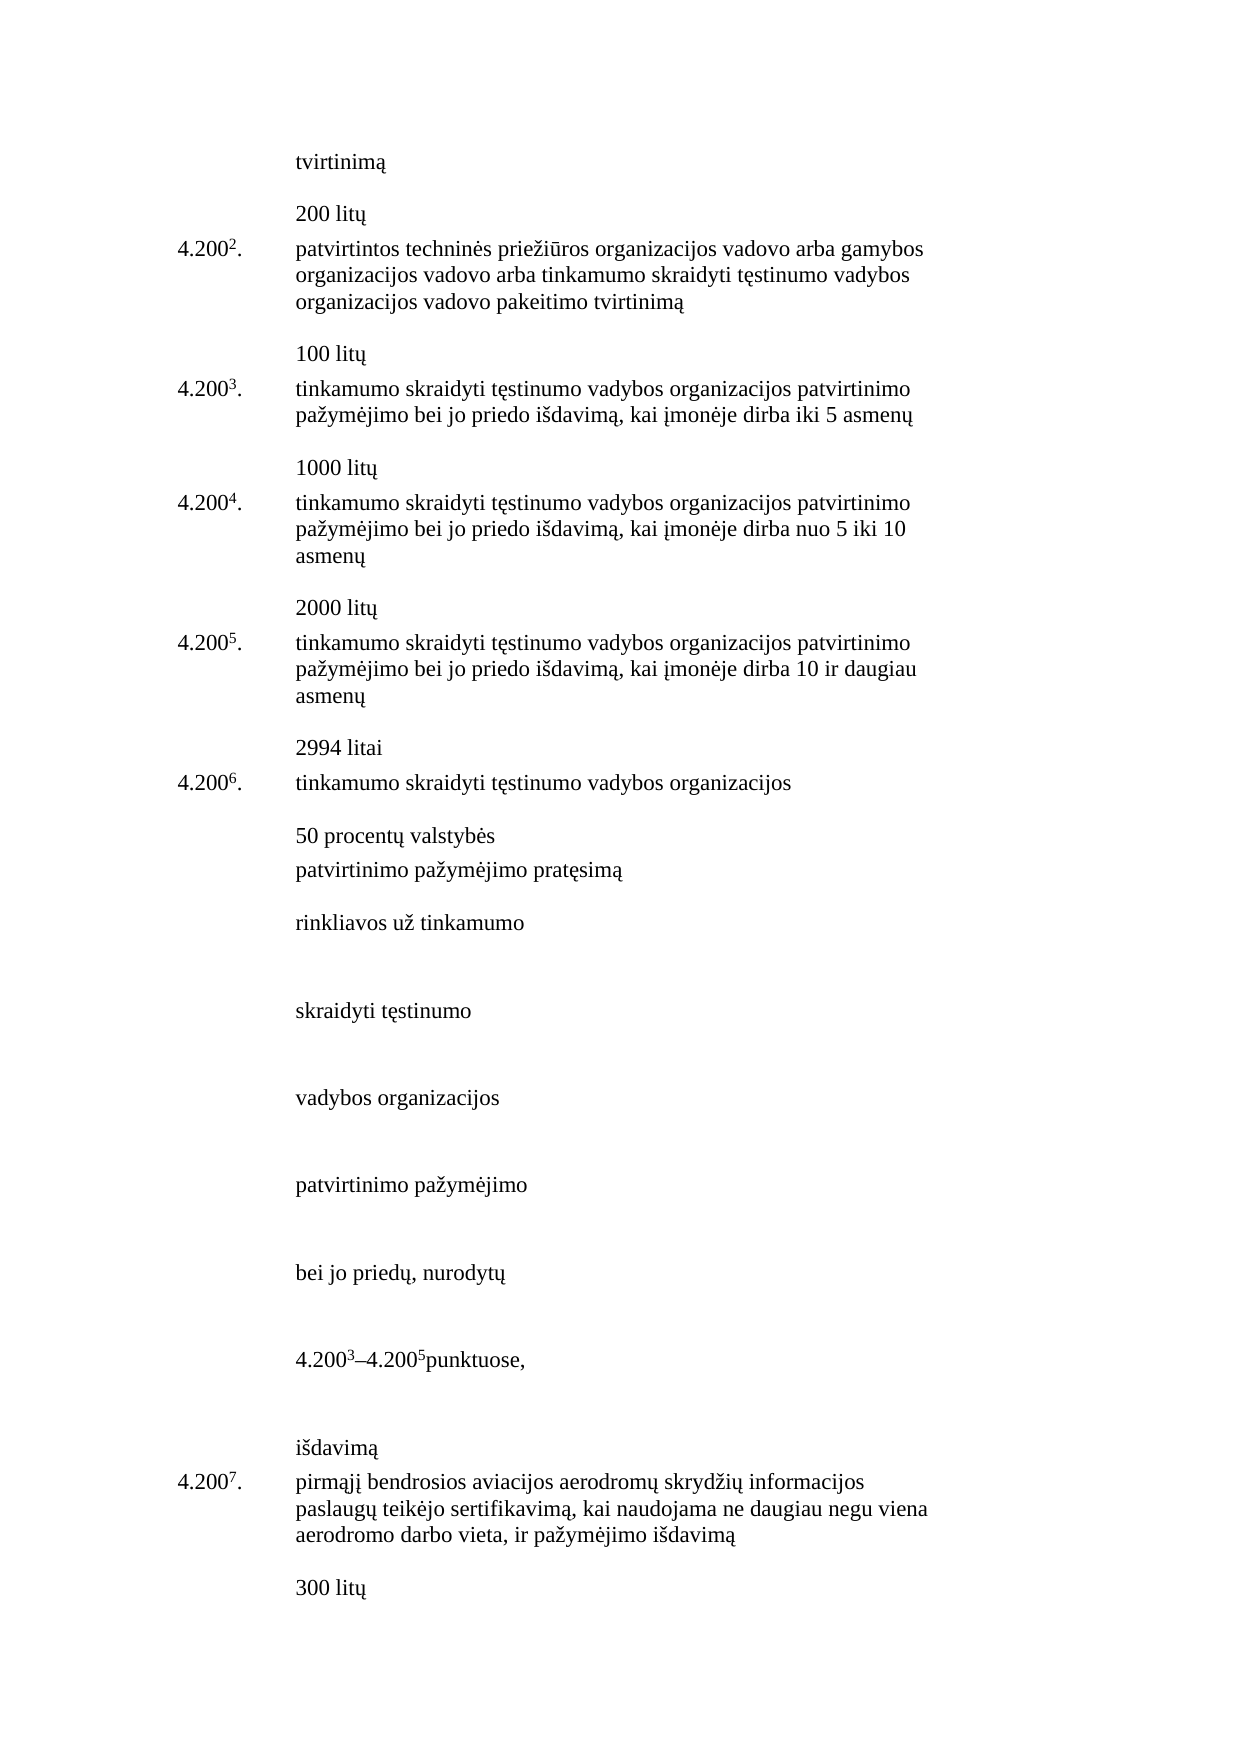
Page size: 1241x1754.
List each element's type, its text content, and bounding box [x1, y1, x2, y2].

text 4.2005. tinkamumo skraidyti tęstinumo vadybos organizacijos patvirtinimo pažymėjimo bei jo priedo išdavimą, kai įmonėje dirba 10 ir daugiau asmenų 2994 litai [177, 629, 945, 761]
text 4.2003–4.2005punktuose, [177, 1293, 945, 1373]
text 4.2006. tinkamumo skraidyti tęstinumo vadybos organizacijos 50 procentų valstybės [177, 769, 945, 848]
text patvirtinimo pažymėjimo [177, 1119, 945, 1198]
text vadybos organizacijos [177, 1031, 945, 1110]
text 4.2003. tinkamumo skraidyti tęstinumo vadybos organizacijos patvirtinimo pažymėjimo bei jo priedo išdavimą, kai įmonėje dirba iki 5 asmenų 1000 litų [177, 375, 945, 481]
text išdavimą [177, 1381, 945, 1460]
text tvirtinimą 200 litų [177, 148, 945, 227]
text bei jo priedų, nurodytų [177, 1206, 945, 1285]
text skraidyti tęstinumo [177, 944, 945, 1023]
text 4.2004. tinkamumo skraidyti tęstinumo vadybos organizacijos patvirtinimo pažymėjimo bei jo priedo išdavimą, kai įmonėje dirba nuo 5 iki 10 asmenų 2000 litų [177, 489, 945, 621]
text 4.2007. pirmąjį bendrosios aviacijos aerodromų skrydžių informacijos paslaugų teikėjo sertifikavimą, kai naudojama ne daugiau negu viena aerodromo darbo vieta, ir pažymėjimo išdavimą 300 litų [177, 1468, 945, 1600]
text patvirtinimo pažymėjimo pratęsimą rinkliavos už tinkamumo [177, 857, 945, 936]
text 4.2002. patvirtintos techninės priežiūros organizacijos vadovo arba gamybos organizacijos vadovo arba tinkamumo skraidyti tęstinumo vadybos organizacijos vadovo pakeitimo tvirtinimą 100 litų [177, 235, 945, 367]
